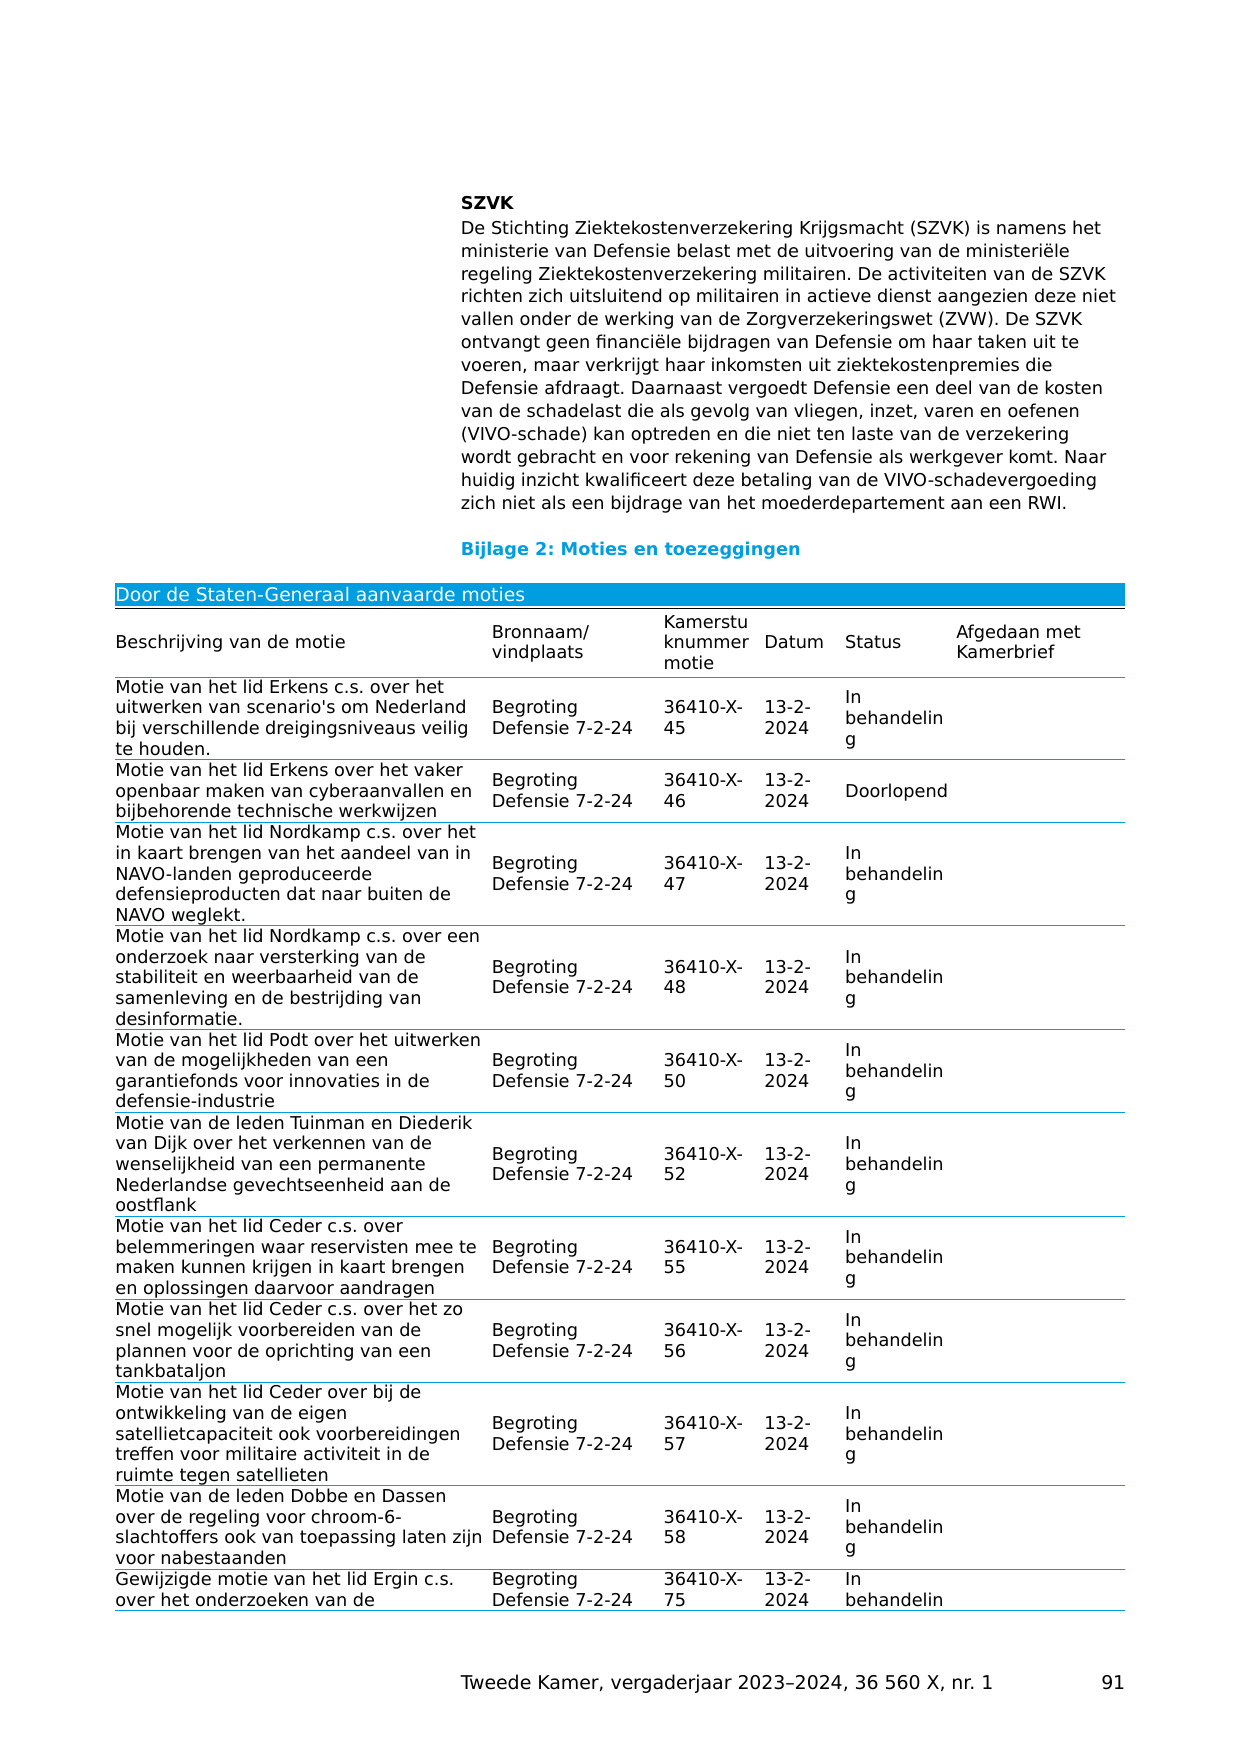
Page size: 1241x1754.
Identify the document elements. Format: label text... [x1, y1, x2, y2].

table_cell 13-2-2024 [761, 1217, 842, 1299]
table_cell Datum [761, 609, 842, 676]
table_cell [953, 823, 1125, 925]
text De Stichting Ziektekostenverzekering Krijgsmacht (SZVK) is namens het ministerie van Defensie belast met de uitvoering van de ministeriële regeling Ziektekostenverzekering militairen. De activiteiten van de SZVK richten zich uitsluitend op militairen in actieve dienst aangezien deze niet vallen onder de werking van de Zorgverzekeringswet (ZVW). De SZVK ontvangt geen financiële bijdragen van Defensie om haar taken uit te voeren, maar verkrijgt haar inkomsten uit ziektekostenpremies die Defensie afdraagt. Daarnaast vergoedt Defensie een deel van de kosten van de schadelast die als gevolg van vliegen, inzet, varen en oefenen (VIVO-schade) kan optreden en die niet ten laste van de verzekering wordt gebracht en voor rekening van Defensie als werkgever komt. Naar huidig inzicht kwalificeert deze betaling van de VIVO-schadevergoeding zich niet als een bijdrage van het moederdepartement aan een RWI. [461, 216, 1125, 514]
table_cell 13-2-2024 [761, 1486, 842, 1568]
table_cell In behandelin [842, 1570, 953, 1610]
table_cell [953, 1300, 1125, 1382]
table_cell 36410-X-56 [660, 1300, 761, 1382]
table_cell Status [842, 609, 953, 676]
table_cell ​Motie van de leden Tuinman en Diederik van Dijk over het verkennen van de wenselijkheid van een permanente Nederlandse gevechtseenheid aan de oostflank [115, 1113, 489, 1216]
table_cell [953, 1113, 1125, 1216]
table_cell 13-2-2024 [761, 1570, 842, 1610]
table_cell ​Motie van het lid Nordkamp c.s. over het in kaart brengen van het aandeel van in NAVO-landen geproduceerde defensieproducten dat naar buiten de NAVO weglekt. [115, 823, 489, 925]
table_cell [953, 760, 1125, 822]
table_cell [953, 1030, 1125, 1112]
table_cell 36410-X-45 [660, 678, 761, 759]
table_cell Motie van het lid Erkens c.s. over het uitwerken van scenario's om Nederland bij verschillende dreigingsniveaus veilig te houden. [115, 678, 489, 759]
table_cell 13-2-2024 [761, 760, 842, 822]
table_cell Begroting Defensie 7-2-24 [489, 1113, 660, 1216]
table_cell In behandeling [842, 678, 953, 759]
table_cell 36410-X-50 [660, 1030, 761, 1112]
table_cell Begroting Defensie 7-2-24 [489, 1486, 660, 1568]
table_cell 13-2-2024 [761, 1300, 842, 1382]
table_cell ​Motie van het lid Ceder c.s. over belemmeringen waar reservisten mee te maken kunnen krijgen in kaart brengen en oplossingen daarvoor aandragen [115, 1217, 489, 1299]
table_cell ​Motie van het lid Ceder over bij de ontwikkeling van de eigen satellietcapaciteit ook voorbereidingen treffen voor militaire activiteit in de ruimte tegen satellieten [115, 1383, 489, 1485]
table_cell In behandeling [842, 1300, 953, 1382]
table_cell [953, 678, 1125, 759]
table_cell 36410-X-57 [660, 1383, 761, 1485]
table_cell 13-2-2024 [761, 823, 842, 925]
table_cell 36410-X-48 [660, 926, 761, 1029]
table_cell In behandeling [842, 1217, 953, 1299]
table_cell 36410-X-55 [660, 1217, 761, 1299]
table_cell In behandeling [842, 1113, 953, 1216]
table_cell Kamerstuknummer motie [660, 609, 761, 676]
table_cell 36410-X-58 [660, 1486, 761, 1568]
table_cell ​Motie van het lid Nordkamp c.s. over een onderzoek naar versterking van de stabiliteit en weerbaarheid van de samenleving en de bestrijding van desinformatie. [115, 926, 489, 1029]
table_cell In behandeling [842, 1030, 953, 1112]
table_cell Afgedaan met Kamerbrief [953, 609, 1125, 676]
table_cell 36410-X-46 [660, 760, 761, 822]
table_cell Begroting Defensie 7-2-24 [489, 1217, 660, 1299]
table_cell Begroting Defensie 7-2-24 [489, 926, 660, 1029]
table_cell In behandeling [842, 926, 953, 1029]
table_cell [953, 1570, 1125, 1610]
table_cell Begroting Defensie 7-2-24 [489, 1570, 660, 1610]
table_cell 36410-X-52 [660, 1113, 761, 1216]
table_cell 13-2-2024 [761, 1383, 842, 1485]
title Bijlage 2: Moties en toezeggingen [461, 537, 1125, 559]
table_cell [953, 1383, 1125, 1485]
table_cell 13-2-2024 [761, 926, 842, 1029]
table_cell 36410-X-75 [660, 1570, 761, 1610]
table_cell ​Motie van het lid Erkens over het vaker openbaar maken van cyberaanvallen en bijbehorende technische werkwijzen [115, 760, 489, 822]
table_cell ​Motie van het lid Podt over het uitwerken van de mogelijkheden van een garantiefonds voor innovaties in de defensie-industrie [115, 1030, 489, 1112]
table_cell 13-2-2024 [761, 1113, 842, 1216]
table_cell [953, 1486, 1125, 1568]
table_cell 13-2-2024 [761, 678, 842, 759]
table_cell 36410-X-47 [660, 823, 761, 925]
table_cell In behandeling [842, 1486, 953, 1568]
text SZVK [461, 191, 1125, 214]
table_cell Begroting Defensie 7-2-24 [489, 760, 660, 822]
table_cell Doorlopend [842, 760, 953, 822]
table_cell Bronnaam/ vindplaats [489, 609, 660, 676]
table_cell Begroting Defensie 7-2-24 [489, 1383, 660, 1485]
table_cell [953, 1217, 1125, 1299]
table_cell Begroting Defensie 7-2-24 [489, 1300, 660, 1382]
table_cell In behandeling [842, 1383, 953, 1485]
table_cell Begroting Defensie 7-2-24 [489, 678, 660, 759]
table_cell [953, 926, 1125, 1029]
table_cell Beschrijving van de motie [115, 609, 489, 676]
table_cell Begroting Defensie 7-2-24 [489, 1030, 660, 1112]
table_cell ​Motie van de leden Dobbe en Dassen over de regeling voor chroom-6-slachtoffers ook van toepassing laten zijn voor nabestaanden​ [115, 1486, 489, 1568]
table_cell ​Gewijzigde motie van het lid Ergin c.s. over het onderzoeken van de [115, 1570, 489, 1610]
table_cell 13-2-2024 [761, 1030, 842, 1112]
table_cell ​Motie van het lid Ceder c.s. over het zo snel mogelijk voorbereiden van de plannen voor de oprichting van een tankbataljon [115, 1300, 489, 1382]
table_cell Begroting Defensie 7-2-24 [489, 823, 660, 925]
table_cell In behandeling [842, 823, 953, 925]
